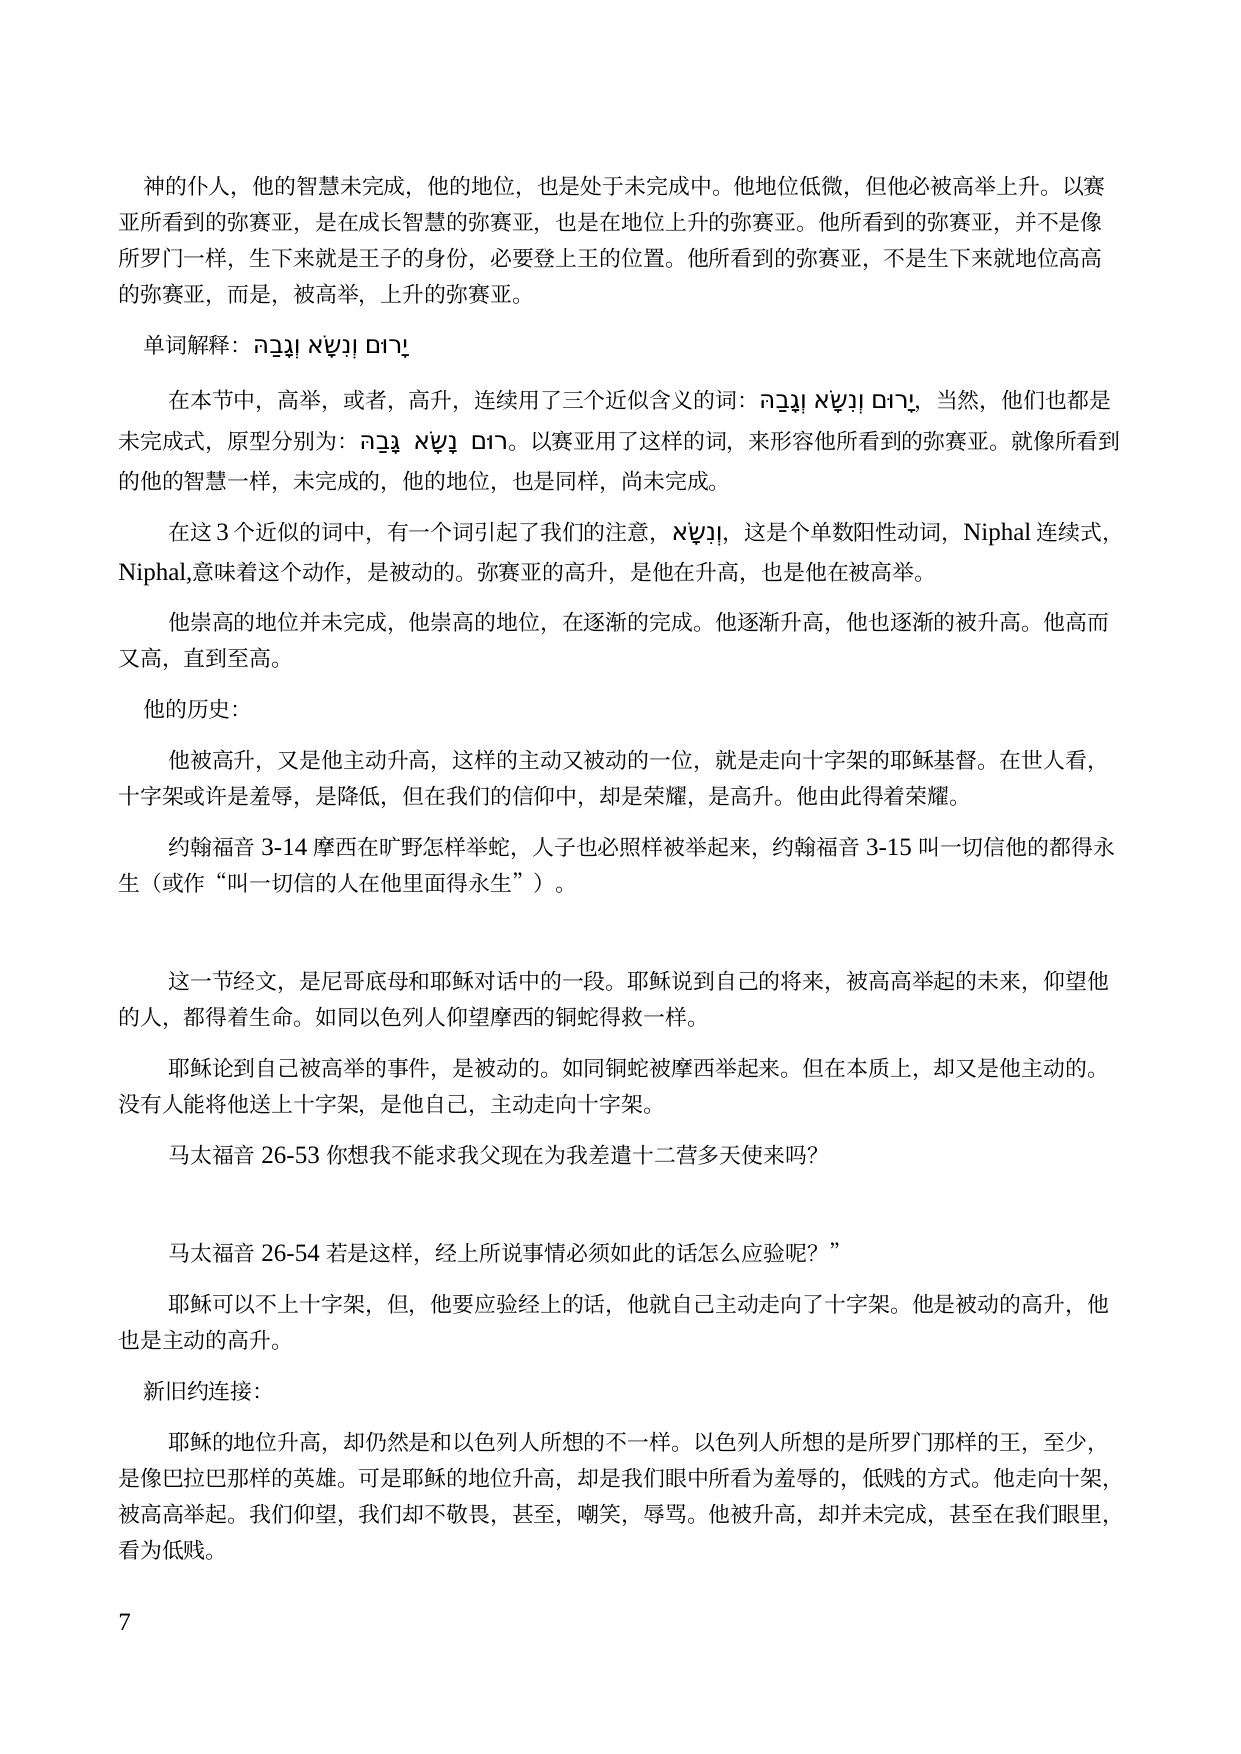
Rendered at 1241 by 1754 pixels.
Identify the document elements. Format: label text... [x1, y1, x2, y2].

text 这一节经文，是尼哥底母和耶稣对话中的一段。耶稣说到自己的将来，被高高举起的未来，仰望他的人，都得着生命。如同以色列人仰望摩西的铜蛇得救一样。 [118, 964, 1122, 1032]
text 马太福音 26-53 你想我不能求我父现在为我差遣十二营多天使来吗？ [118, 1138, 1122, 1170]
text 他被高升，又是他主动升高，这样的主动又被动的一位，就是走向十字架的耶稣基督。在世人看，十字架或许是羞辱，是降低，但在我们的信仰中，却是荣耀，是高升。他由此得着荣耀。 [118, 743, 1122, 811]
text 马太福音 26-54 若是这样，经上所说事情必须如此的话怎么应验呢？” [118, 1237, 1122, 1268]
text 在本节中，高举，或者，高升，连续用了三个近似含义的词：יָרוּם וְנִשָֹא וְגָבַהּ，当然，他们也都是未完成式，原型分别为：רוּם נָשָֹא גָּבַהּ。以赛亚用了这样的词，来形容他所看到的弥赛亚。就像所看到的他的智慧一样，未完成的，他的地位，也是同样，尚未完成。 [118, 384, 1122, 495]
text 神的仆人，他的智慧未完成，他的地位，也是处于未完成中。他地位低微，但他必被高举上升。以赛亚所看到的弥赛亚，是在成长智慧的弥赛亚，也是在地位上升的弥赛亚。他所看到的弥赛亚，并不是像所罗门一样，生下来就是王子的身份，必要登上王的位置。他所看到的弥赛亚，不是生下来就地位高高的弥赛亚，而是，被高举，上升的弥赛亚。 [118, 169, 1122, 309]
text 新旧约连接： [118, 1374, 1122, 1406]
text 他的历史： [118, 692, 1122, 724]
text 他崇高的地位并未完成，他崇高的地位，在逐渐的完成。他逐渐升高，他也逐渐的被升高。他高而又高，直到至高。 [118, 606, 1122, 673]
text 耶稣可以不上十字架，但，他要应验经上的话，他就自己主动走向了十字架。他是被动的高升，他也是主动的高升。 [118, 1287, 1122, 1355]
text 耶稣的地位升高，却仍然是和以色列人所想的不一样。以色列人所想的是所罗门那样的王，至少，是像巴拉巴那样的英雄。可是耶稣的地位升高，却是我们眼中所看为羞辱的，低贱的方式。他走向十架，被高高举起。我们仰望，我们却不敬畏，甚至，嘲笑，辱骂。他被升高，却并未完成，甚至在我们眼里，看为低贱。 [118, 1425, 1122, 1565]
text 约翰福音 3-14 摩西在旷野怎样举蛇，人子也必照样被举起来，约翰福音 3-15 叫一切信他的都得永生（或作“叫一切信的人在他里面得永生”）。 [118, 830, 1122, 898]
text 在这3个近似的词中，有一个词引起了我们的注意，וְנִשָֹא，这是个单数阳性动词，Niphal连续式，Niphal,意味着这个动作，是被动的。弥赛亚的高升，是他在升高，也是他在被高举。 [118, 515, 1122, 586]
text 单词解释：יָרוּם וְנִשָֹא וְגָבַהּ [118, 328, 1122, 364]
text 耶稣论到自己被高举的事件，是被动的。如同铜蛇被摩西举起来。但在本质上，却又是他主动的。没有人能将他送上十字架，是他自己，主动走向十字架。 [118, 1051, 1122, 1119]
